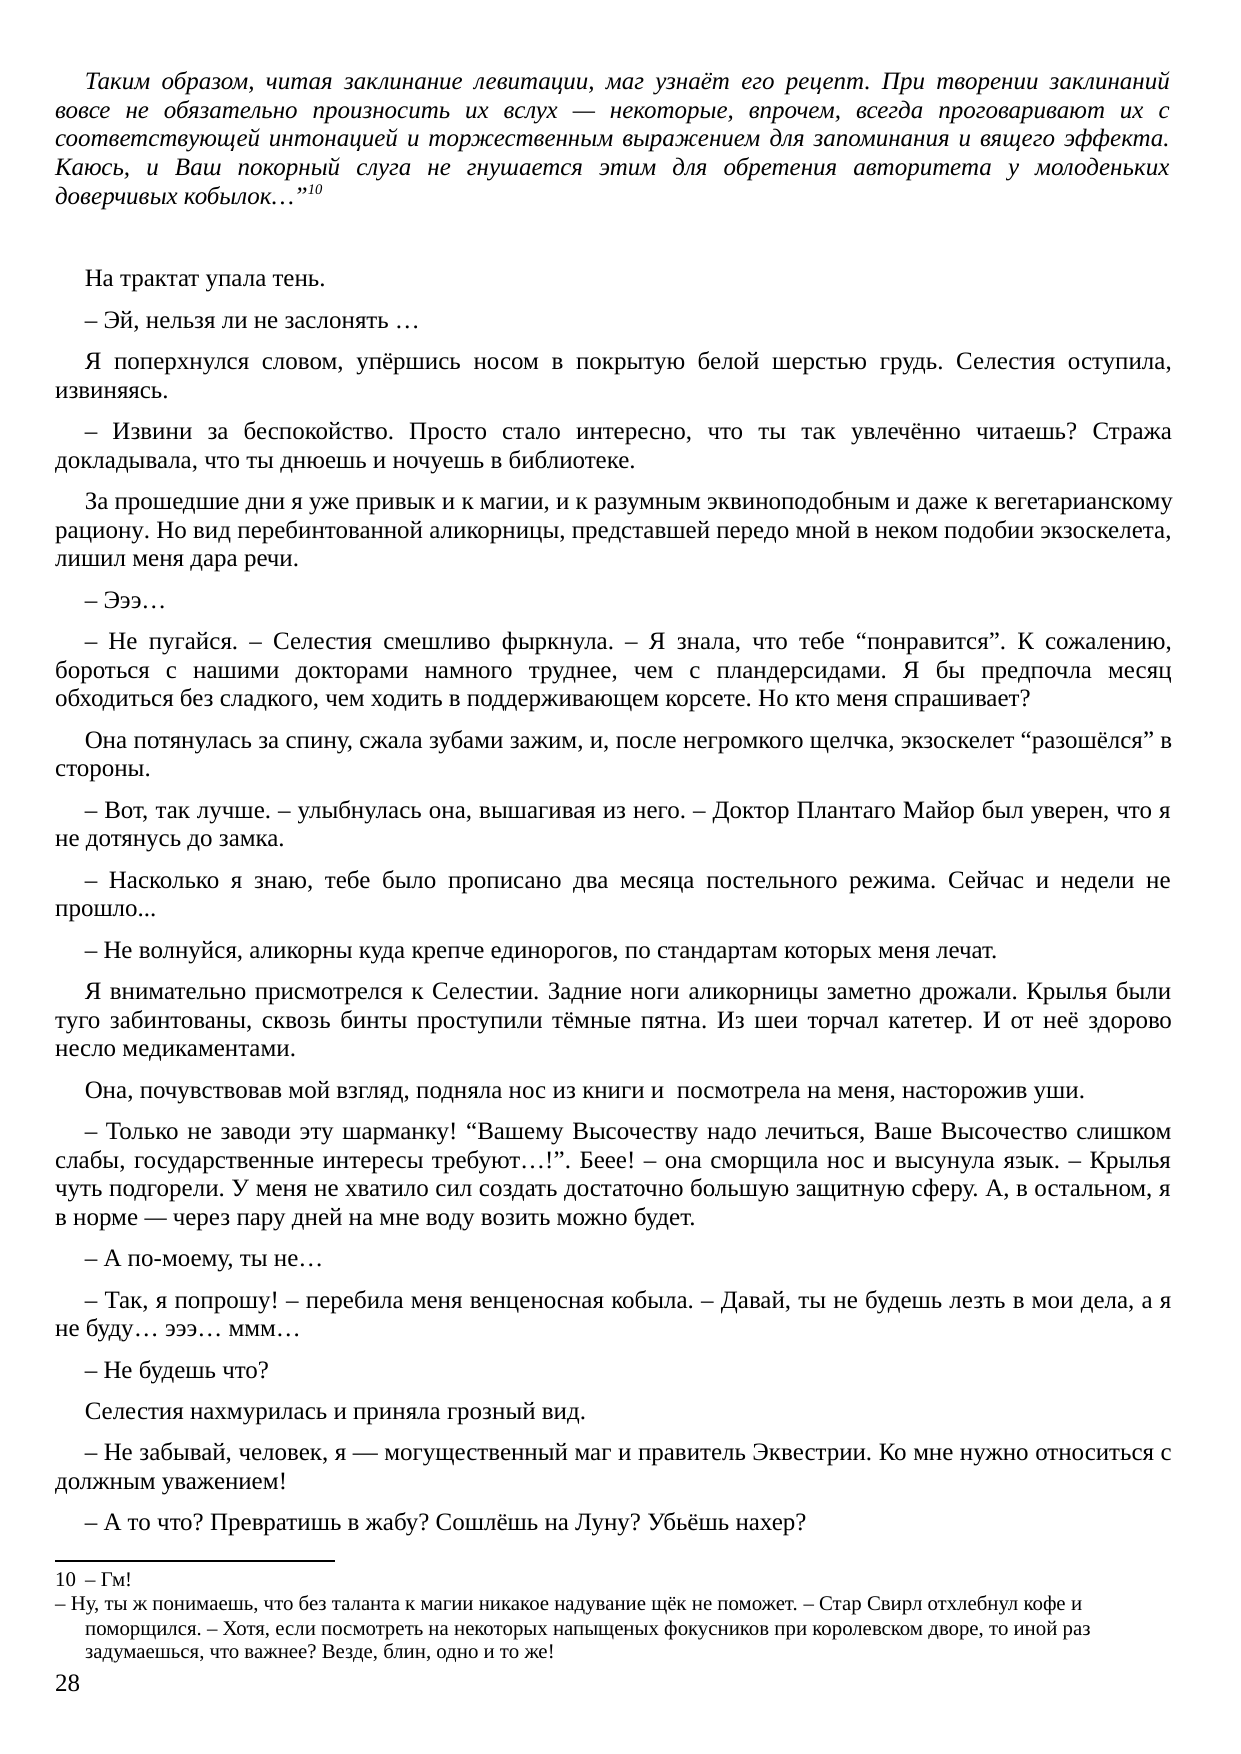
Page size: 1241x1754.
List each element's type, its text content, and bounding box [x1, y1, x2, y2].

text – Не забывай, человек, я — могущественный маг и правитель Эквестрии. Ко мне нужно относиться с должным уважением! [55, 1437, 1173, 1495]
text – Эй, нельзя ли не заслонять … [55, 305, 1173, 333]
text – Насколько я знаю, тебе было прописано два месяца постельного режима. Сейчас и недели не прошло... [55, 865, 1173, 922]
text – Вот, так лучше. – улыбнулась она, вышагивая из него. – Доктор Плантаго Майор был уверен, что я не дотянусь до замка. [55, 795, 1173, 852]
text Селестия нахмурилась и приняла грозный вид. [55, 1396, 1173, 1425]
text – Извини за беспокойство. Просто стало интересно, что ты так увлечённо читаешь? Стража докладывала, что ты днюешь и ночуешь в библиотеке. [55, 416, 1173, 473]
text – Не будешь что? [55, 1355, 1173, 1383]
text – Не пугайся. – Селестия смешливо фыркнула. – Я знала, что тебе “понравится”. К сожалению, бороться с нашими докторами намного труднее, чем с пландерсидами. Я бы предпочла месяц обходиться без сладкого, чем ходить в поддерживающем корсете. Но кто меня спрашивает? [55, 626, 1173, 712]
text – А то что? Превратишь в жабу? Сошлёшь на Луну? Убьёшь нахер? [55, 1507, 1173, 1536]
text Я поперхнулся словом, упёршись носом в покрытую белой шерстью грудь. Селестия оступила, извиняясь. [55, 346, 1173, 403]
text За прошедшие дни я уже привык и к магии, и к разумным эквиноподобным и даже к вегетарианскому рациону. Но вид перебинтованной аликорницы, представшей передо мной в неком подобии экзоскелета, лишил меня дара речи. [55, 486, 1173, 572]
text Она потянулась за спину, сжала зубами зажим, и, после негромкого щелчка, экзоскелет “разошёлся” в стороны. [55, 725, 1173, 782]
text – Эээ… [55, 585, 1173, 613]
text – Так, я попрошу! – перебила меня венценосная кобыла. – Давай, ты не будешь лезть в мои дела, а я не буду… эээ… ммм… [55, 1285, 1173, 1342]
text Таким образом, читая заклинание левитации, маг узнаёт его рецепт. При творении заклинаний вовсе не обязательно произносить их вслух — некоторые, впрочем, всегда проговаривают их с соответствующей интонацией и торжественным выражением для запоминания и вящего эффекта. Каюсь, и Ваш покорный слуга не гнушается этим для обретения авторитета у молоденьких доверчивых кобылок…” [55, 66, 1173, 210]
text – Только не заводи эту шарманку! “Вашему Высочеству надо лечиться, Ваше Высочество слишком слабы, государственные интересы требуют…!”. Беее! – она сморщила нос и высунула язык. – Крылья чуть подгорели. У меня не хватило сил создать достаточно большую защитную сферу. А, в остальном, я в норме — через пару дней на мне воду возить можно будет. [55, 1116, 1173, 1231]
text На трактат упала тень. [55, 263, 1173, 292]
text – А по-моему, ты не… [55, 1243, 1173, 1272]
text – Ну, ты ж понимаешь, что без таланта к магии никакое надувание щёк не поможет. – Стар Свирл отхлебнул кофе и поморщился. – Хотя, если посмотреть на некоторых напыщеных фокусников при королевском дворе, то иной раз задумаешься, что важнее? Везде, блин, одно и то же! [55, 1591, 1173, 1663]
text – Гм! [55, 1567, 1173, 1591]
text – Не волнуйся, аликорны куда крепче единорогов, по стандартам которых меня лечат. [55, 935, 1173, 963]
text Она, почувствовав мой взгляд, подняла нос из книги и посмотрела на меня, насторожив уши. [55, 1075, 1173, 1103]
text Я внимательно присмотрелся к Селестии. Задние ноги аликорницы заметно дрожали. Крылья были туго забинтованы, сквозь бинты проступили тёмные пятна. Из шеи торчал катетер. И от неё здорово несло медикаментами. [55, 976, 1173, 1062]
